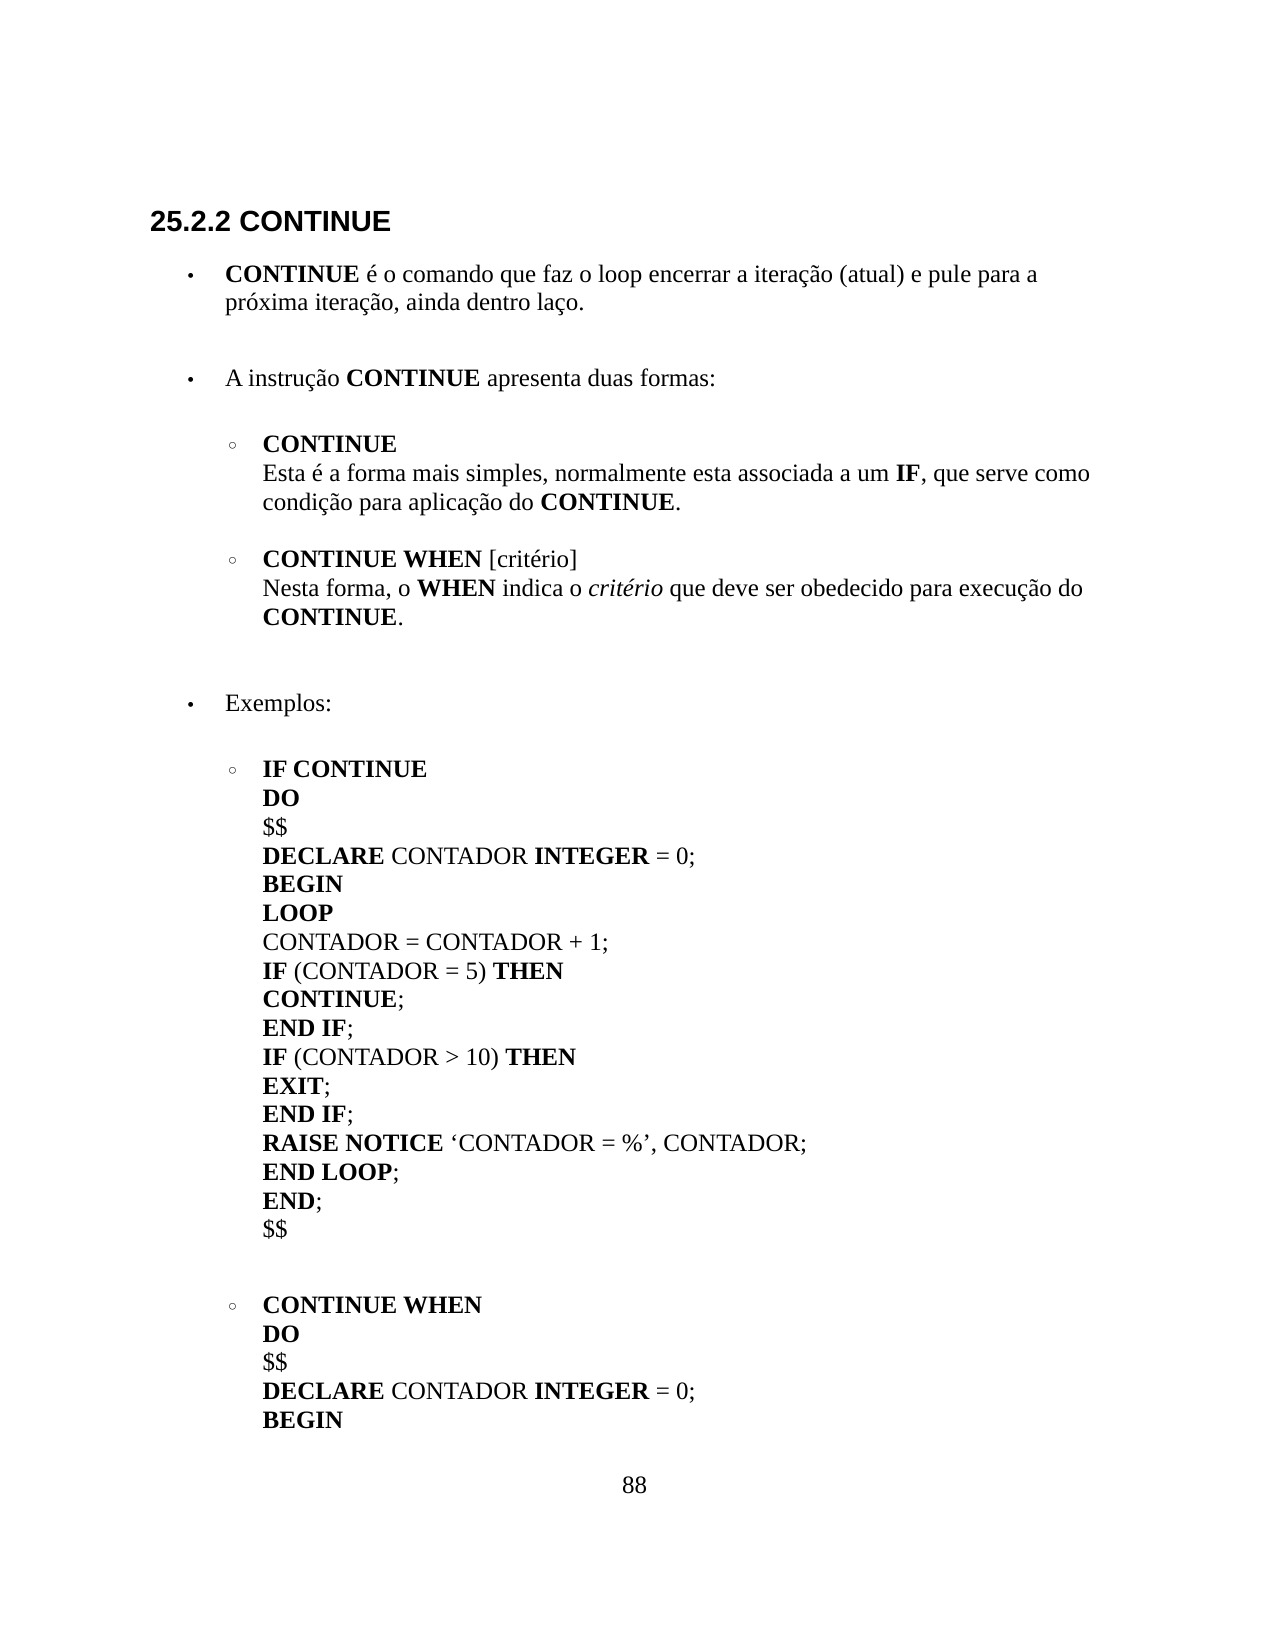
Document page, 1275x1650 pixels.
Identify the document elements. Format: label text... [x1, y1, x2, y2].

list Exemplos: [187, 688, 1125, 746]
list A instrução CONTINUE apresenta duas formas: [187, 363, 1125, 420]
list IF CONTINUE DO $$ DECLARE CONTADOR INTEGER = 0; BEGIN LOOP CONTADOR = CONTADOR + 1; IF (CONTADOR = 5) THEN CONTINUE; END IF; IF (CONTADOR > 10) THEN EXIT; END IF; RAISE NOTICE ‘CONTADOR = %’, CONTADOR; END LOOP; END; $$ [225, 754, 1125, 1272]
list CONTINUE é o comando que faz o loop encerrar a iteração (atual) e pule para a próxima iteração, ainda dentro laço. [187, 259, 1125, 345]
subtitle 25.2.2 CONTINUE [150, 204, 1125, 237]
list CONTINUE Esta é a forma mais simples, normalmente esta associada a um IF, que serve como condição para aplicação do CONTINUE. [225, 429, 1125, 544]
list CONTINUE WHEN DO $$ DECLARE CONTADOR INTEGER = 0; BEGIN [225, 1290, 1125, 1434]
list CONTINUE WHEN [critério] Nesta forma, o WHEN indica o critério que deve ser obedecido para execução do CONTINUE. [225, 544, 1125, 659]
